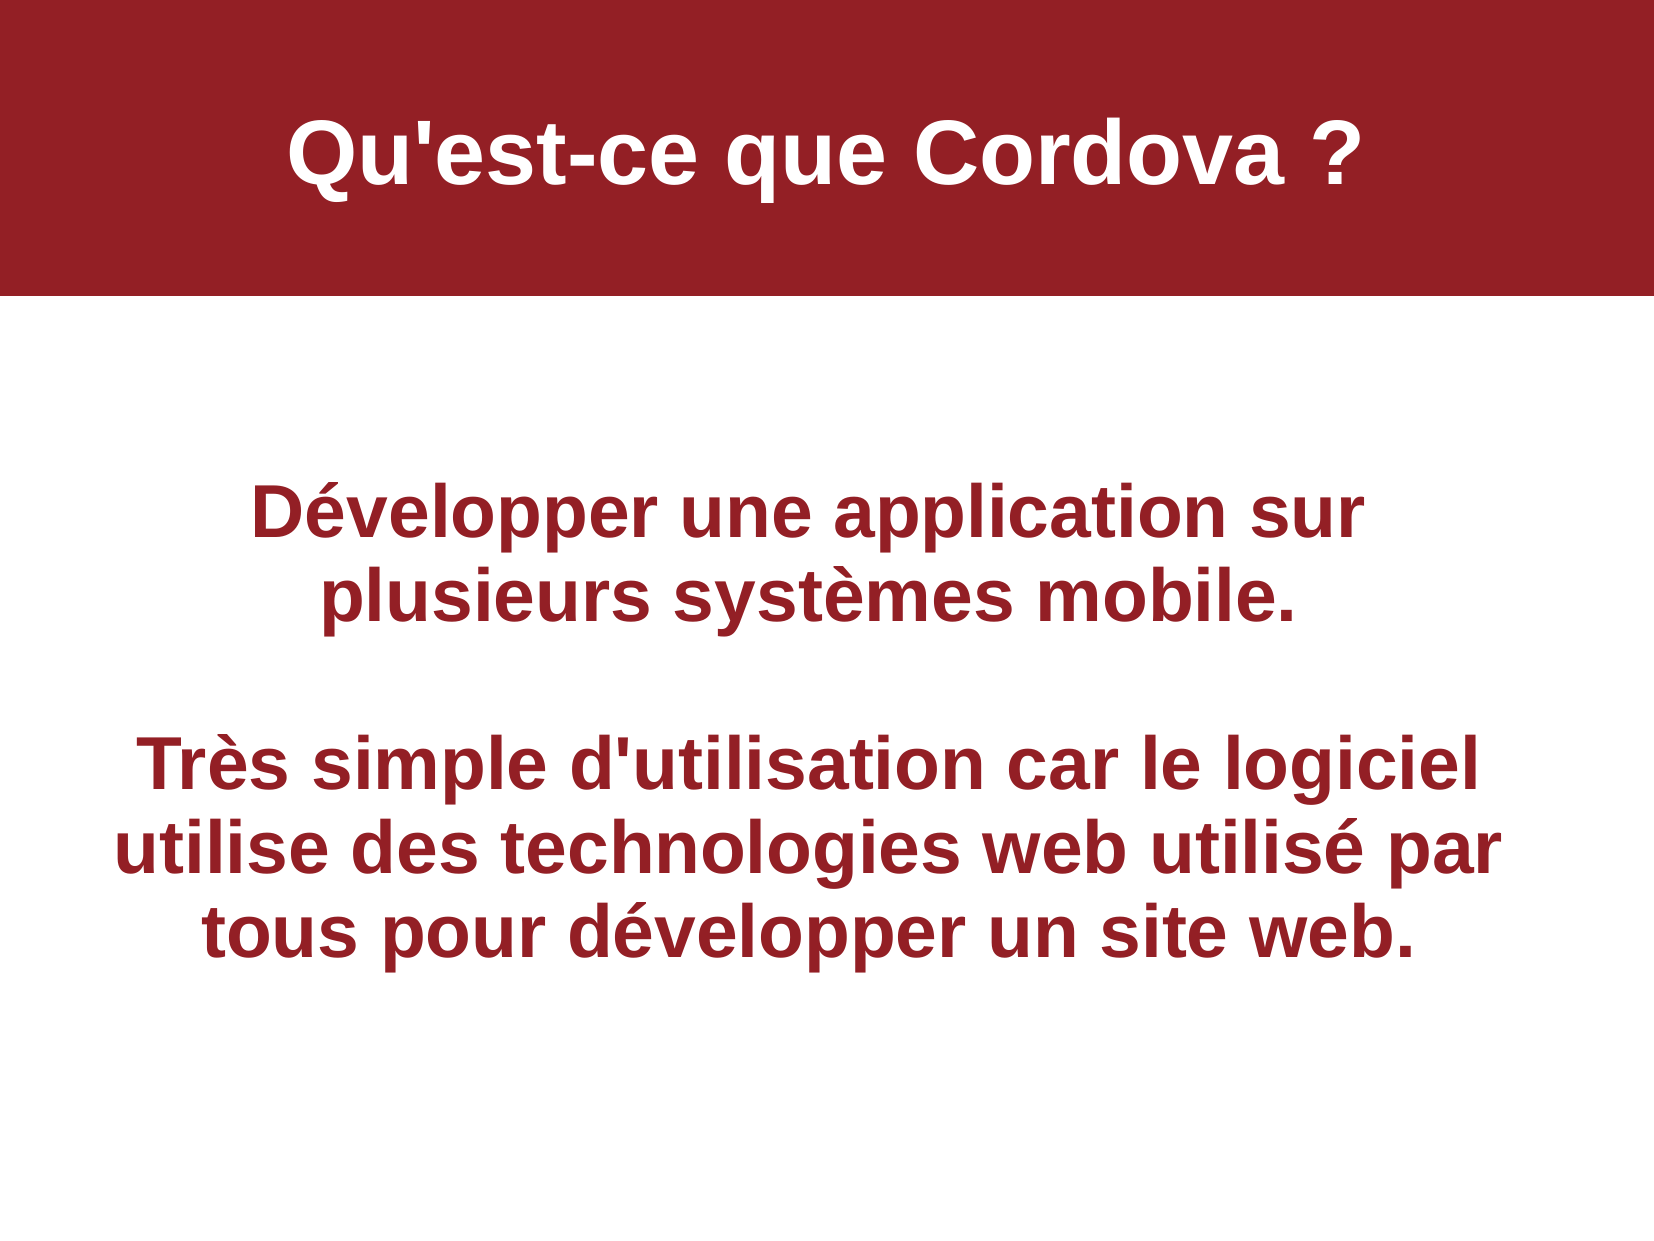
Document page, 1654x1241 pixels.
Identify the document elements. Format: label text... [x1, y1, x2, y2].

text_box [0, 0, 1654, 296]
text_box Développer une application sur plusieurs systèmes mobile. Très simple d'utilisation car le logiciel utilise des technologies web utilisé par tous pour développer un site web. [70, 462, 1548, 1066]
title Qu'est-ce que Cordova ? [82, 49, 1571, 257]
